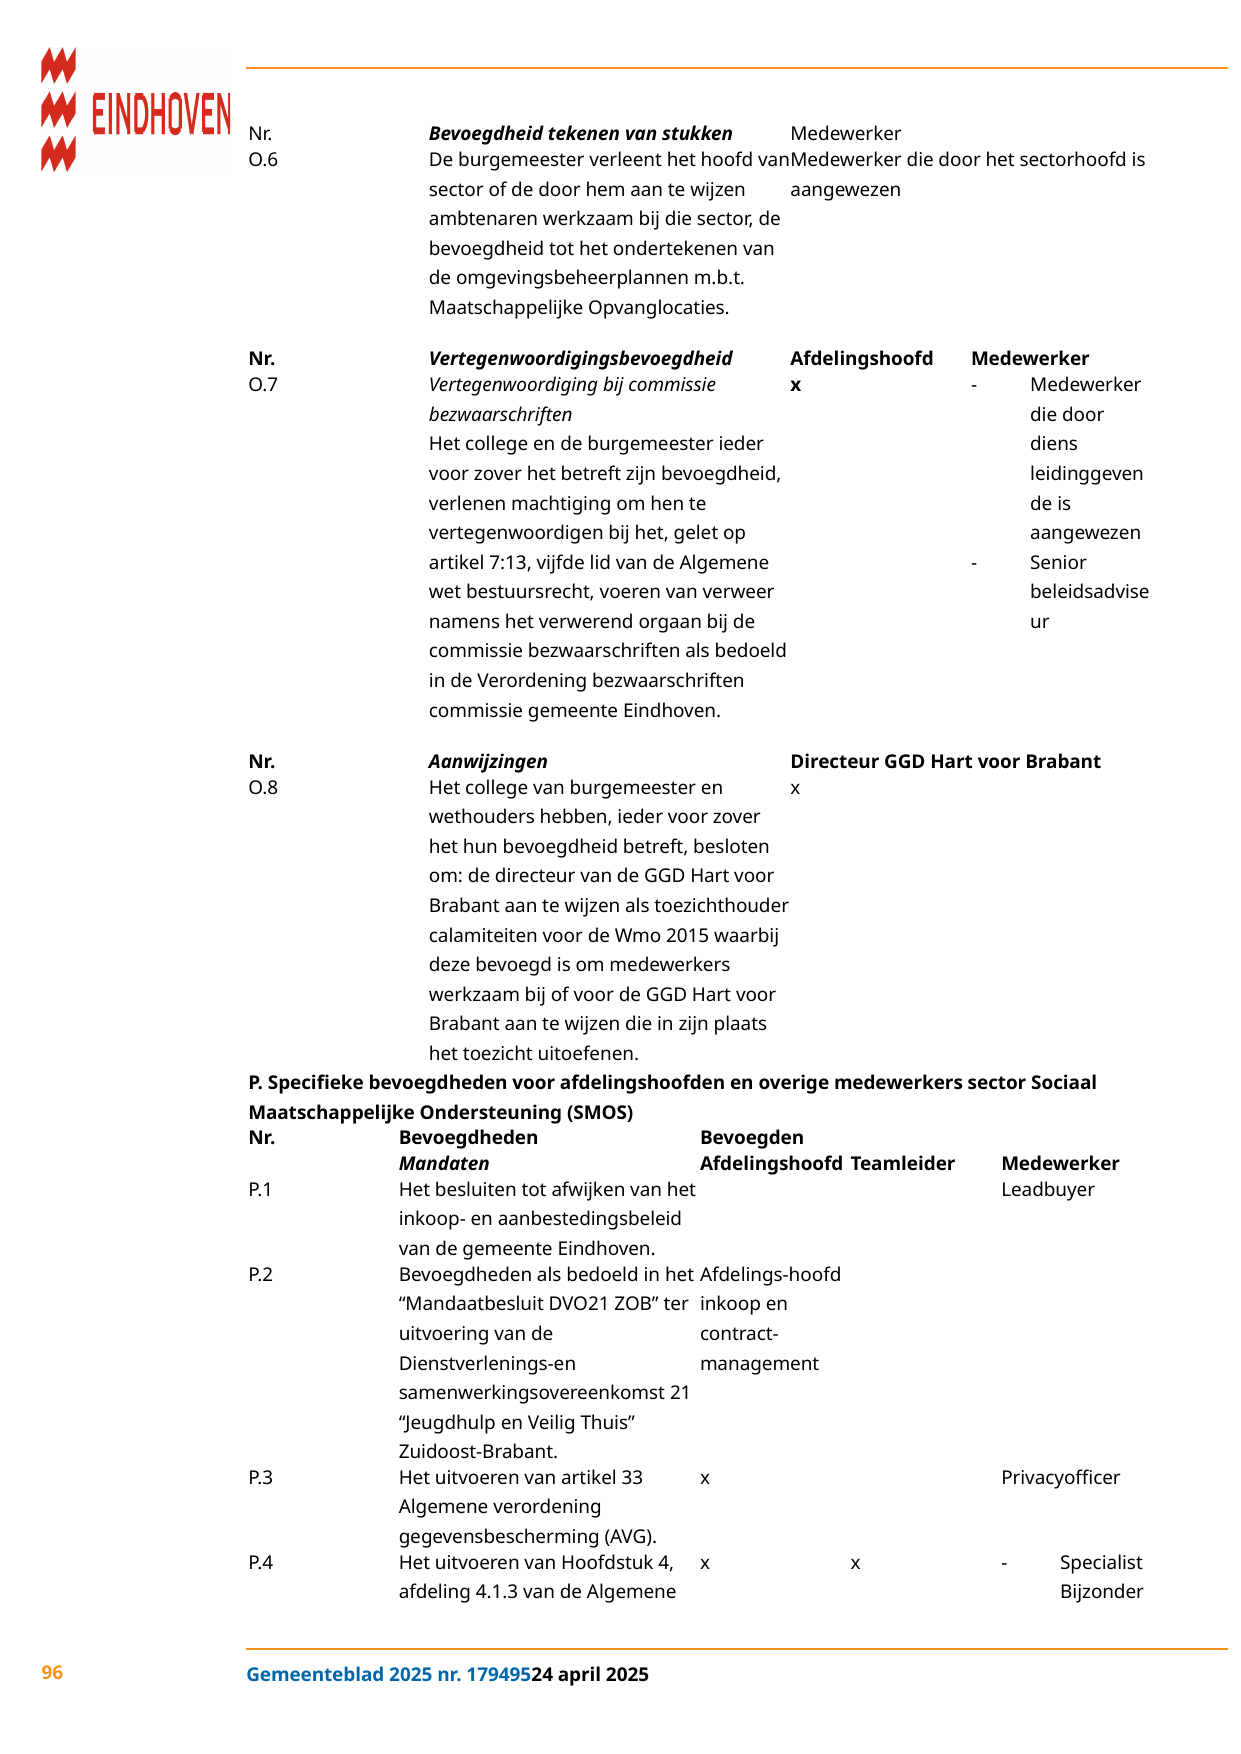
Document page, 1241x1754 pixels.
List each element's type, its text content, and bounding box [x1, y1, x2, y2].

table_cell O.7 [248, 371, 429, 722]
table_cell x [790, 774, 1152, 1066]
table_cell x [850, 1549, 1001, 1604]
table_cell [1001, 1261, 1152, 1464]
table_cell Specialist Bijzonder [1001, 1549, 1152, 1604]
table_cell Privacyofficer [1001, 1464, 1152, 1549]
table_cell Nr. [248, 346, 429, 371]
table_cell Vertegenwoordigingsbevoegdheid [429, 346, 790, 371]
table_cell [850, 1464, 1001, 1549]
table_cell Nr. [248, 1125, 398, 1150]
table_cell Bevoegdheden als bedoeld in het “Mandaatbesluit DVO21 ZOB” ter uitvoering van de Dienstverlenings-en samenwerkingsovereenkomst 21 “Jeugdhulp en Veilig Thuis” Zuidoost-Brabant. [399, 1261, 700, 1464]
table_cell [700, 1176, 850, 1261]
table_cell Bevoegdheden [399, 1125, 700, 1150]
table_cell Het besluiten tot afwijken van het inkoop- en aanbestedingsbeleid van de gemeente Eindhoven. [399, 1176, 700, 1261]
table_cell [850, 1261, 1001, 1464]
table_cell O.6 [248, 146, 429, 320]
table_cell Leadbuyer [1001, 1176, 1152, 1261]
table_cell P.4 [248, 1549, 398, 1604]
table_cell Bevoegdheid tekenen van stukken [429, 121, 790, 146]
table_cell Medewerker [971, 346, 1152, 371]
table_cell Afdelings-hoofd inkoop en contract-management [700, 1261, 850, 1464]
table_cell Medewerker die door diens leidinggevende is aangewezen Senior beleidsadviseur [971, 371, 1152, 722]
table_cell [248, 1150, 398, 1176]
table_cell Het college van burgemeester en wethouders hebben, ieder voor zover het hun bevoegdheid betreft, besloten om: de directeur van de GGD Hart voor Brabant aan te wijzen als toezichthouder calamiteiten voor de Wmo 2015 waarbij deze bevoegd is om medewerkers werkzaam bij of voor de GGD Hart voor Brabant aan te wijzen die in zijn plaats het toezicht uitoefenen. [429, 774, 790, 1066]
table_cell Directeur GGD Hart voor Brabant [790, 748, 1152, 774]
table_cell x [790, 371, 971, 722]
table_cell De burgemeester verleent het hoofd van sector of de door hem aan te wijzen ambtenaren werkzaam bij die sector, de bevoegdheid tot het ondertekenen van de omgevingsbeheerplannen m.b.t. Maatschappelijke Opvanglocaties. [429, 146, 790, 320]
table_cell Mandaten [399, 1150, 700, 1176]
table_cell Vertegenwoordiging bij commissie bezwaarschriften Het college en de burgemeester ieder voor zover het betreft zijn bevoegdheid, verlenen machtiging om hen te vertegenwoordigen bij het, gelet op artikel 7:13, vijfde lid van de Algemene wet bestuursrecht, voeren van verweer namens het verwerend orgaan bij de commissie bezwaarschriften als bedoeld in de Verordening bezwaarschriften commissie gemeente Eindhoven. [429, 371, 790, 722]
table_cell Teamleider [850, 1150, 1001, 1176]
table_cell Afdelingshoofd [790, 346, 971, 371]
table_cell [850, 1176, 1001, 1261]
table_cell [248, 723, 1152, 748]
table_cell Medewerker [790, 121, 1152, 146]
table_cell [248, 320, 1152, 346]
table_cell Medewerker die door het sectorhoofd is aangewezen [790, 146, 1152, 320]
table_cell Medewerker [1001, 1150, 1152, 1176]
table_cell P.1 [248, 1176, 398, 1261]
table_header P. Specifieke bevoegdheden voor afdelingshoofden en overige medewerkers sector Sociaal Maatschappelijke Ondersteuning (SMOS) [248, 1069, 1152, 1124]
table_cell Bevoegden [700, 1125, 1152, 1150]
table_cell x [700, 1464, 850, 1549]
table_cell Nr. [248, 748, 429, 774]
table_cell P.3 [248, 1464, 398, 1549]
table_cell x [700, 1549, 850, 1604]
table_cell Het uitvoeren van Hoofdstuk 4, afdeling 4.1.3 van de Algemene [399, 1549, 700, 1604]
table_cell Nr. [248, 121, 429, 146]
table_cell O.8 [248, 774, 429, 1066]
table_cell Aanwijzingen [429, 748, 790, 774]
picture [41, 47, 231, 172]
table_cell Het uitvoeren van artikel 33 Algemene verordening gegevensbescherming (AVG). [399, 1464, 700, 1549]
table_cell Afdelingshoofd [700, 1150, 850, 1176]
table_cell P.2 [248, 1261, 398, 1464]
table_cell [248, 95, 1152, 121]
